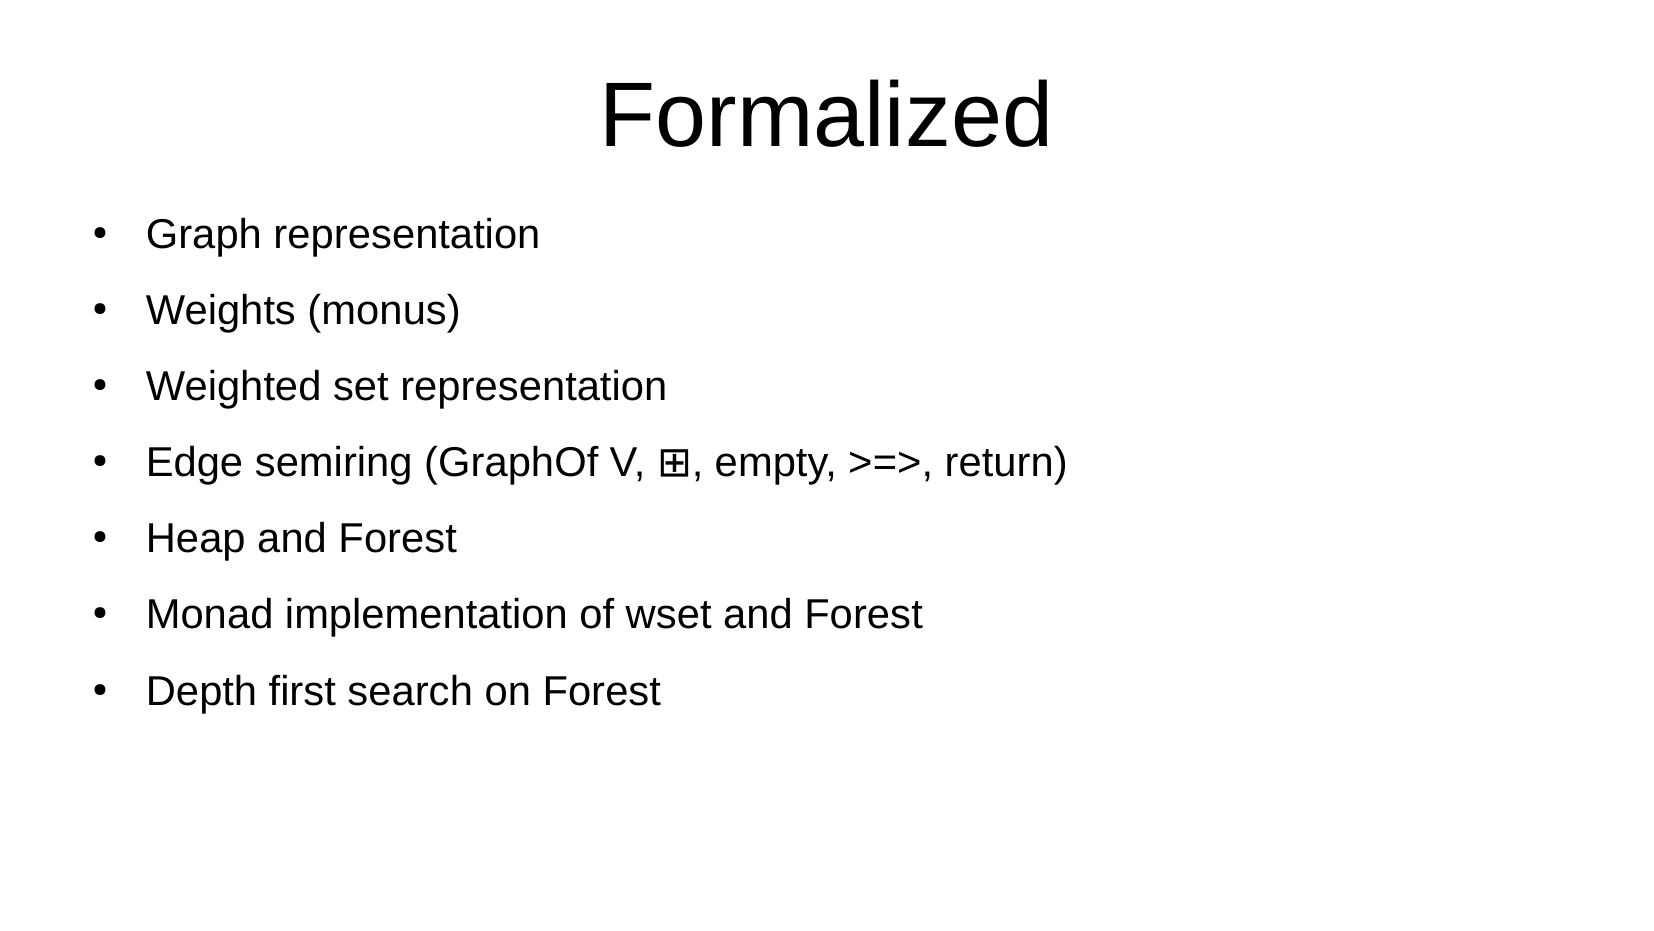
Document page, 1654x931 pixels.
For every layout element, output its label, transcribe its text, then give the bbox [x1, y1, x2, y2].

title Formalized [82, 37, 1571, 193]
list Graph representation Weights (monus) Weighted set representation Edge semiring (GraphOf V, ⊞, empty, >=>, return) Heap and Forest Monad implementation of wset and Forest Depth first search on Forest [75, 210, 1564, 751]
